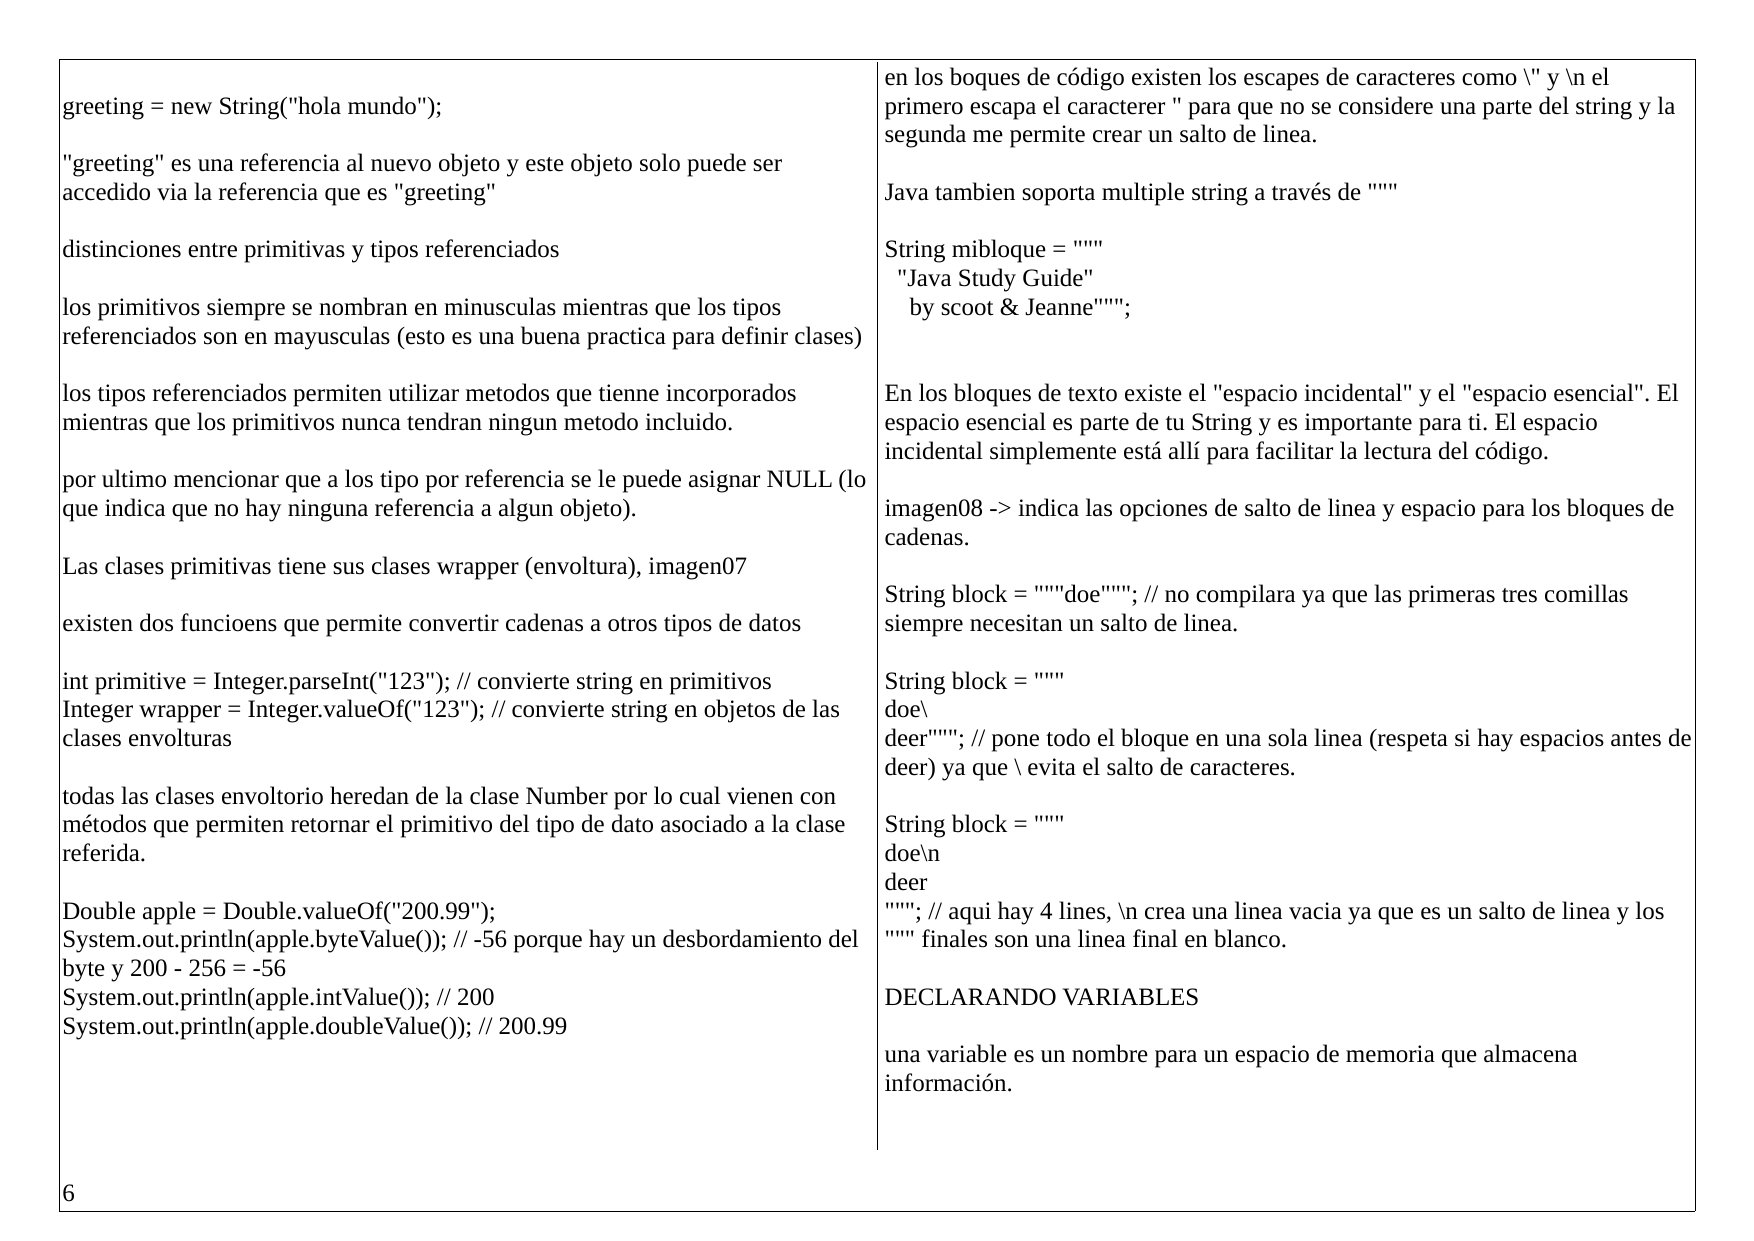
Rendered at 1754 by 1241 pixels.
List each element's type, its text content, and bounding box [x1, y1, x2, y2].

text Integer wrapper = Integer.valueOf("123"); // convierte string en objetos de las clases envolturas [62, 694, 869, 752]
text String block = """doe"""; // no compilara ya que las primeras tres comillas siempre necesitan un salto de linea. [884, 579, 1692, 637]
text En los bloques de texto existe el "espacio incidental" y el "espacio esencial". El espacio esencial es parte de tu String y es importante para ti. El espacio incidental simplemente está allí para facilitar la lectura del código. [884, 378, 1692, 464]
text int primitive = Integer.parseInt("123"); // convierte string en primitivos [62, 666, 869, 694]
text "Java Study Guide" [884, 263, 1692, 292]
text doe\n [884, 838, 1692, 867]
text deer"""; // pone todo el bloque en una sola linea (respeta si hay espacios antes de deer) ya que \ evita el salto de caracteres. [884, 723, 1692, 781]
text """; // aqui hay 4 lines, \n crea una linea vacia ya que es un salto de linea y los """ finales son una linea final en blanco. [884, 896, 1692, 953]
text System.out.println(apple.doubleValue()); // 200.99 [62, 1011, 869, 1039]
text doe\ [884, 694, 1692, 723]
text greeting = new String("hola mundo"); [62, 91, 869, 119]
text by scoot & Jeanne"""; [884, 292, 1692, 321]
text por ultimo mencionar que a los tipo por referencia se le puede asignar NULL (lo que indica que no hay ninguna referencia a algun objeto). [62, 464, 869, 522]
text distinciones entre primitivas y tipos referenciados [62, 234, 869, 263]
text String block = """ [884, 809, 1692, 838]
text String mibloque = """ [884, 234, 1692, 263]
text System.out.println(apple.byteValue()); // -56 porque hay un desbordamiento del byte y 200 - 256 = -56 [62, 924, 869, 982]
text String block = """ [884, 666, 1692, 694]
text existen dos funcioens que permite convertir cadenas a otros tipos de datos [62, 608, 869, 637]
text DECLARANDO VARIABLES [884, 982, 1692, 1011]
text los tipos referenciados permiten utilizar metodos que tienne incorporados mientras que los primitivos nunca tendran ningun metodo incluido. [62, 378, 869, 436]
text los primitivos siempre se nombran en minusculas mientras que los tipos referenciados son en mayusculas (esto es una buena practica para definir clases) [62, 292, 869, 349]
text una variable es un nombre para un espacio de memoria que almacena información. [884, 1039, 1692, 1097]
text Las clases primitivas tiene sus clases wrapper (envoltura), imagen07 [62, 551, 869, 579]
text imagen08 -> indica las opciones de salto de linea y espacio para los bloques de cadenas. [884, 493, 1692, 551]
text todas las clases envoltorio heredan de la clase Number por lo cual vienen con métodos que permiten retornar el primitivo del tipo de dato asociado a la clase referida. [62, 781, 869, 867]
text "greeting" es una referencia al nuevo objeto y este objeto solo puede ser accedido via la referencia que es "greeting" [62, 148, 869, 206]
text deer [884, 867, 1692, 896]
text Java tambien soporta multiple string a través de """ [884, 177, 1692, 206]
text en los boques de código existen los escapes de caracteres como \" y \n el primero escapa el caracterer " para que no se considere una parte del string y la segunda me permite crear un salto de linea. [884, 62, 1692, 148]
text Double apple = Double.valueOf("200.99"); [62, 896, 869, 924]
text System.out.println(apple.intValue()); // 200 [62, 982, 869, 1011]
